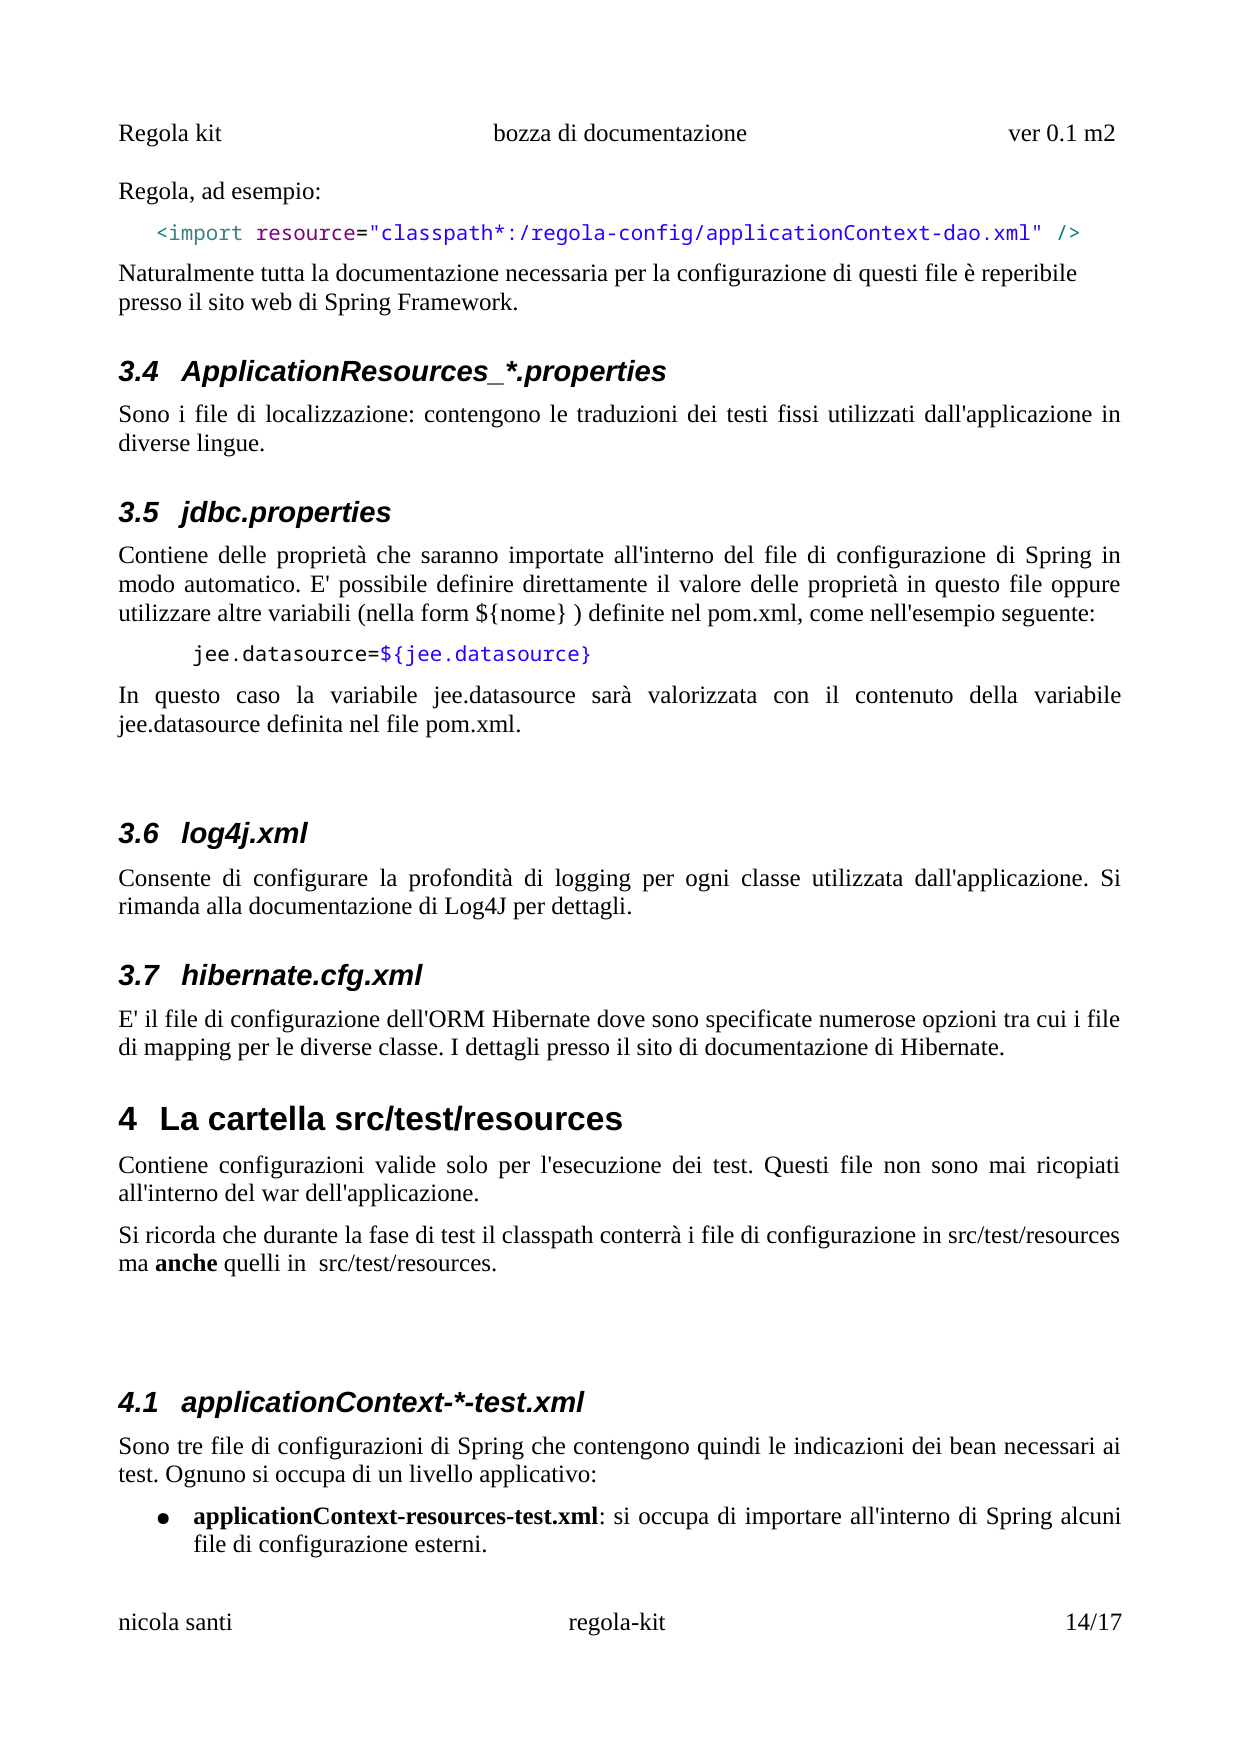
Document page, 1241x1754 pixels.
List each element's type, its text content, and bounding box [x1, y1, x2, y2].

text Contiene configurazioni valide solo per l'esecuzione dei test. Questi file non sono mai ricopiati all'interno del war dell'applicazione. [118, 1150, 1122, 1207]
text Sono i file di localizzazione: contengono le traduzioni dei testi fissi utilizzati dall'applicazione in diverse lingue. [118, 399, 1122, 457]
text Regola, ad esempio: [118, 176, 1122, 205]
text E' il file di configurazione dell'ORM Hibernate dove sono specificate numerose opzioni tra cui i file di mapping per le diverse classe. I dettagli presso il sito di documentazione di Hibernate. [118, 1004, 1122, 1061]
text Consente di configurare la profondità di logging per ogni classe utilizzata dall'applicazione. Si rimanda alla documentazione di Log4J per dettagli. [118, 863, 1122, 920]
subtitle applicationContext-*-test.xml [118, 1385, 1122, 1418]
subtitle hibernate.cfg.xml [118, 958, 1122, 991]
text Contiene delle proprietà che saranno importate all'interno del file di configurazione di Spring in modo automatico. E' possibile definire direttamente il valore delle proprietà in questo file oppure utilizzare altre variabili (nella form ${nome} ) definite nel pom.xml, come nell'esempio seguente: [118, 541, 1122, 627]
subtitle jdbc.properties [118, 494, 1122, 528]
text Si ricorda che durante la fase di test il classpath conterrà i file di configurazione in src/test/resources ma anche quelli in src/test/resources. [118, 1220, 1122, 1277]
subtitle log4j.xml [118, 817, 1122, 850]
list applicationContext-resources-test.xml: si occupa di importare all'interno di Spring alcuni file di configurazione esterni. [156, 1501, 1122, 1558]
text In questo caso la variabile jee.datasource sarà valorizzata con il contenuto della variabile jee.datasource definita nel file pom.xml. [118, 680, 1122, 738]
subtitle La cartella src/test/resources [118, 1099, 1122, 1137]
subtitle ApplicationResources_*.properties [118, 353, 1122, 387]
text Naturalmente tutta la documentazione necessaria per la configurazione di questi file è reperibile presso il sito web di Spring Framework. [118, 258, 1122, 316]
text jee.datasource=${jee.datasource} [118, 639, 1122, 668]
text <import resource="classpath*:/regola-config/applicationContext-dao.xml" /> [118, 218, 1122, 246]
text Sono tre file di configurazioni di Spring che contengono quindi le indicazioni dei bean necessari ai test. Ognuno si occupa di un livello applicativo: [118, 1431, 1122, 1488]
